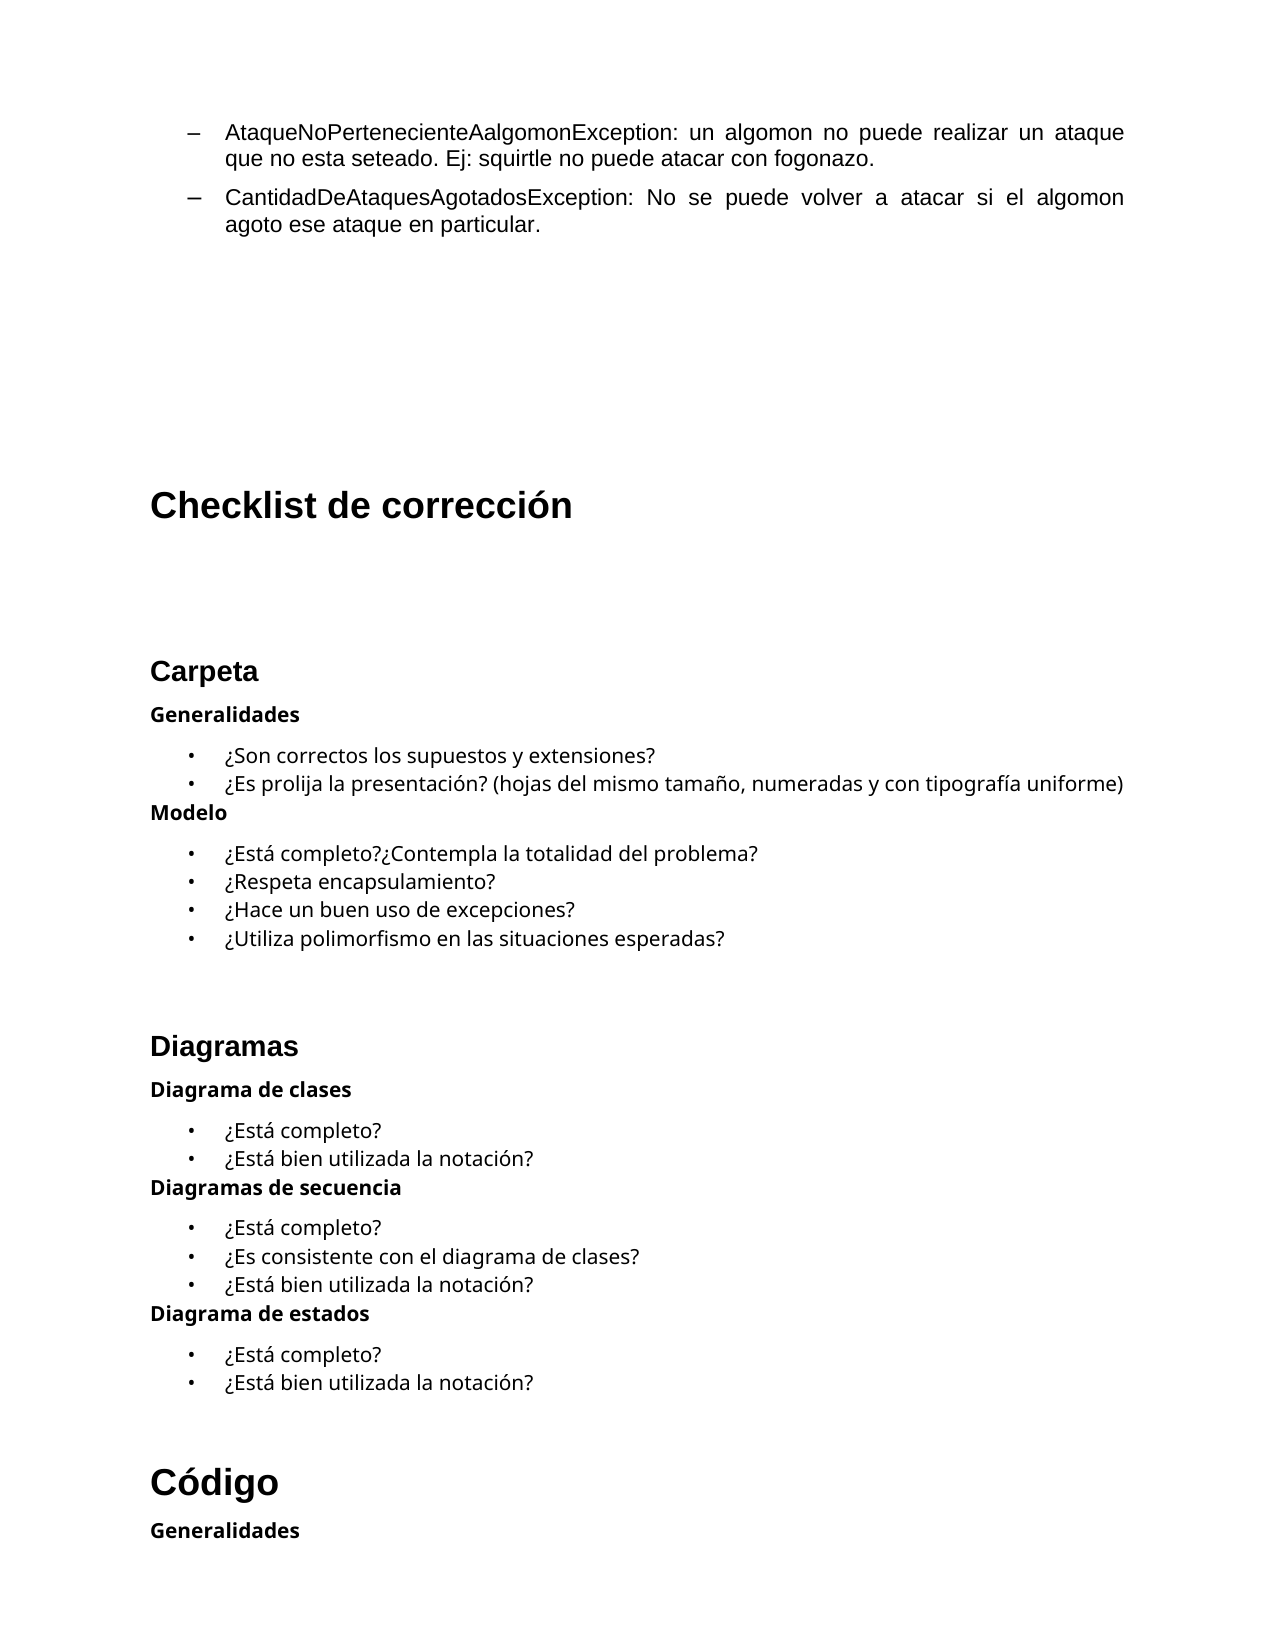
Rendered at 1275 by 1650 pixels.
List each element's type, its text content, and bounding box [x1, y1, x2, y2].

text Carpeta [150, 654, 1125, 687]
list ¿Está completo?¿Contempla la totalidad del problema? [187, 839, 1125, 867]
list ¿Hace un buen uso de excepciones? [187, 896, 1125, 924]
list ¿Está completo? [187, 1213, 1125, 1242]
list ¿Es prolija la presentación? (hojas del mismo tamaño, numeradas y con tipografía uniforme) [187, 769, 1125, 798]
text Generalidades [150, 700, 1125, 728]
list ¿Son correctos los supuestos y extensiones? [187, 741, 1125, 769]
list ¿Utiliza polimorfismo en las situaciones esperadas? [187, 924, 1125, 952]
text Diagramas [150, 1029, 1125, 1062]
list AtaqueNoPertenecienteAalgomonException: un algomon no puede realizar un ataque que no esta seteado. Ej: squirtle no puede atacar con fogonazo. [187, 119, 1125, 171]
text Checklist de corrección [150, 483, 1125, 526]
list CantidadDeAtaquesAgotadosException: No se puede volver a atacar si el algomon agoto ese ataque en particular. [187, 184, 1125, 237]
text Modelo [150, 798, 1125, 826]
text Código [150, 1461, 1125, 1504]
text Diagrama de clases [150, 1075, 1125, 1103]
list ¿Está bien utilizada la notación? [187, 1368, 1125, 1397]
text Generalidades [150, 1516, 1125, 1544]
list ¿Respeta encapsulamiento? [187, 867, 1125, 896]
list ¿Está completo? [187, 1116, 1125, 1144]
list ¿Está completo? [187, 1340, 1125, 1368]
text Diagrama de estados [150, 1299, 1125, 1327]
list ¿Está bien utilizada la notación? [187, 1270, 1125, 1299]
list ¿Es consistente con el diagrama de clases? [187, 1242, 1125, 1270]
text Diagramas de secuencia [150, 1173, 1125, 1201]
list ¿Está bien utilizada la notación? [187, 1144, 1125, 1173]
